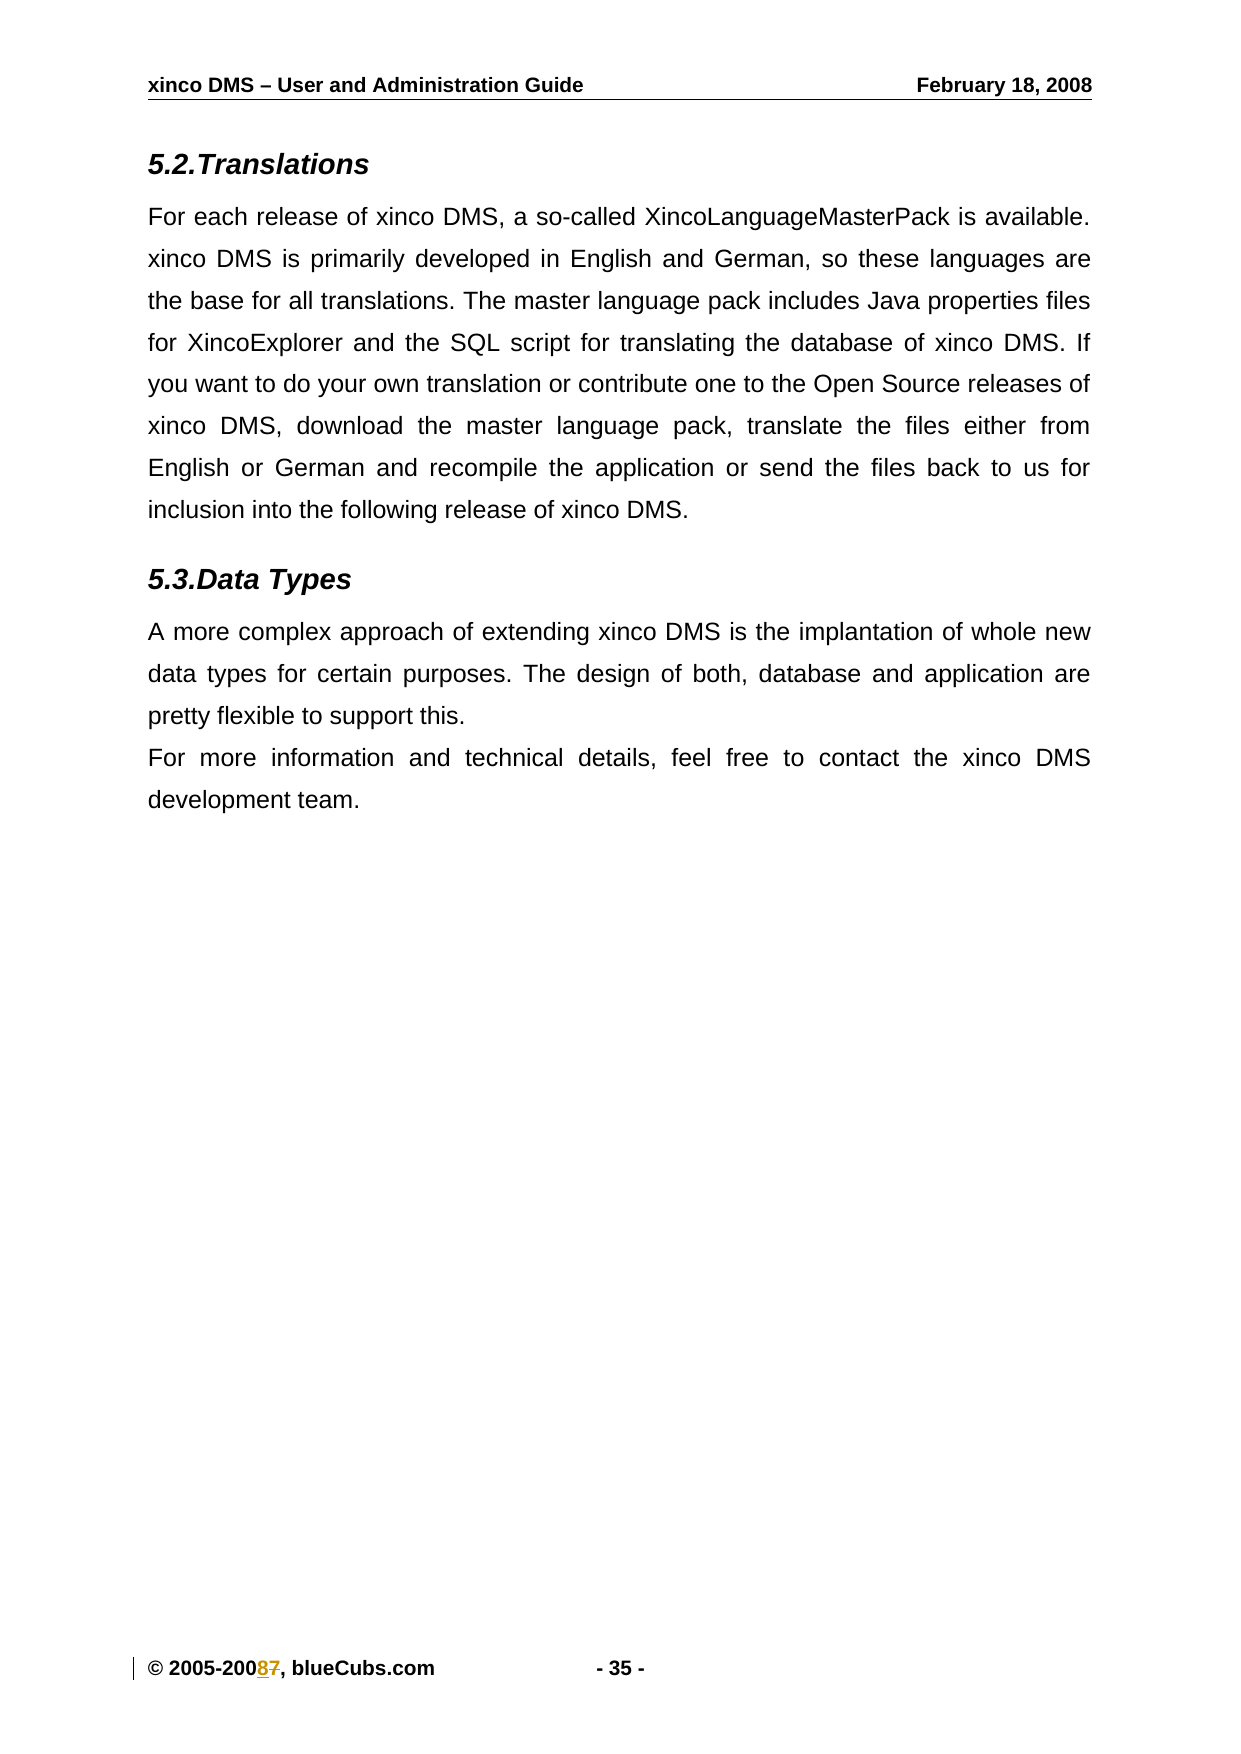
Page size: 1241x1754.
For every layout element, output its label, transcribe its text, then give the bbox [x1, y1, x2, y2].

subtitle Data Types [148, 563, 1092, 595]
text For more information and technical details, feel free to contact the xinco DMS development team. [148, 743, 1092, 813]
subtitle Translations [148, 148, 1092, 180]
text For each release of xinco DMS, a so-called XincoLanguageMasterPack is available. xinco DMS is primarily developed in English and German, so these languages are the base for all translations. The master language pack includes Java properties files for XincoExplorer and the SQL script for translating the database of xinco DMS. If you want to do your own translation or contribute one to the Open Source releases of xinco DMS, download the master language pack, translate the files either from English or German and recompile the application or send the files back to us for inclusion into the following release of xinco DMS. [148, 203, 1092, 524]
text A more complex approach of extending xinco DMS is the implantation of whole new data types for certain purposes. The design of both, database and application are pretty flexible to support this. [148, 618, 1092, 729]
